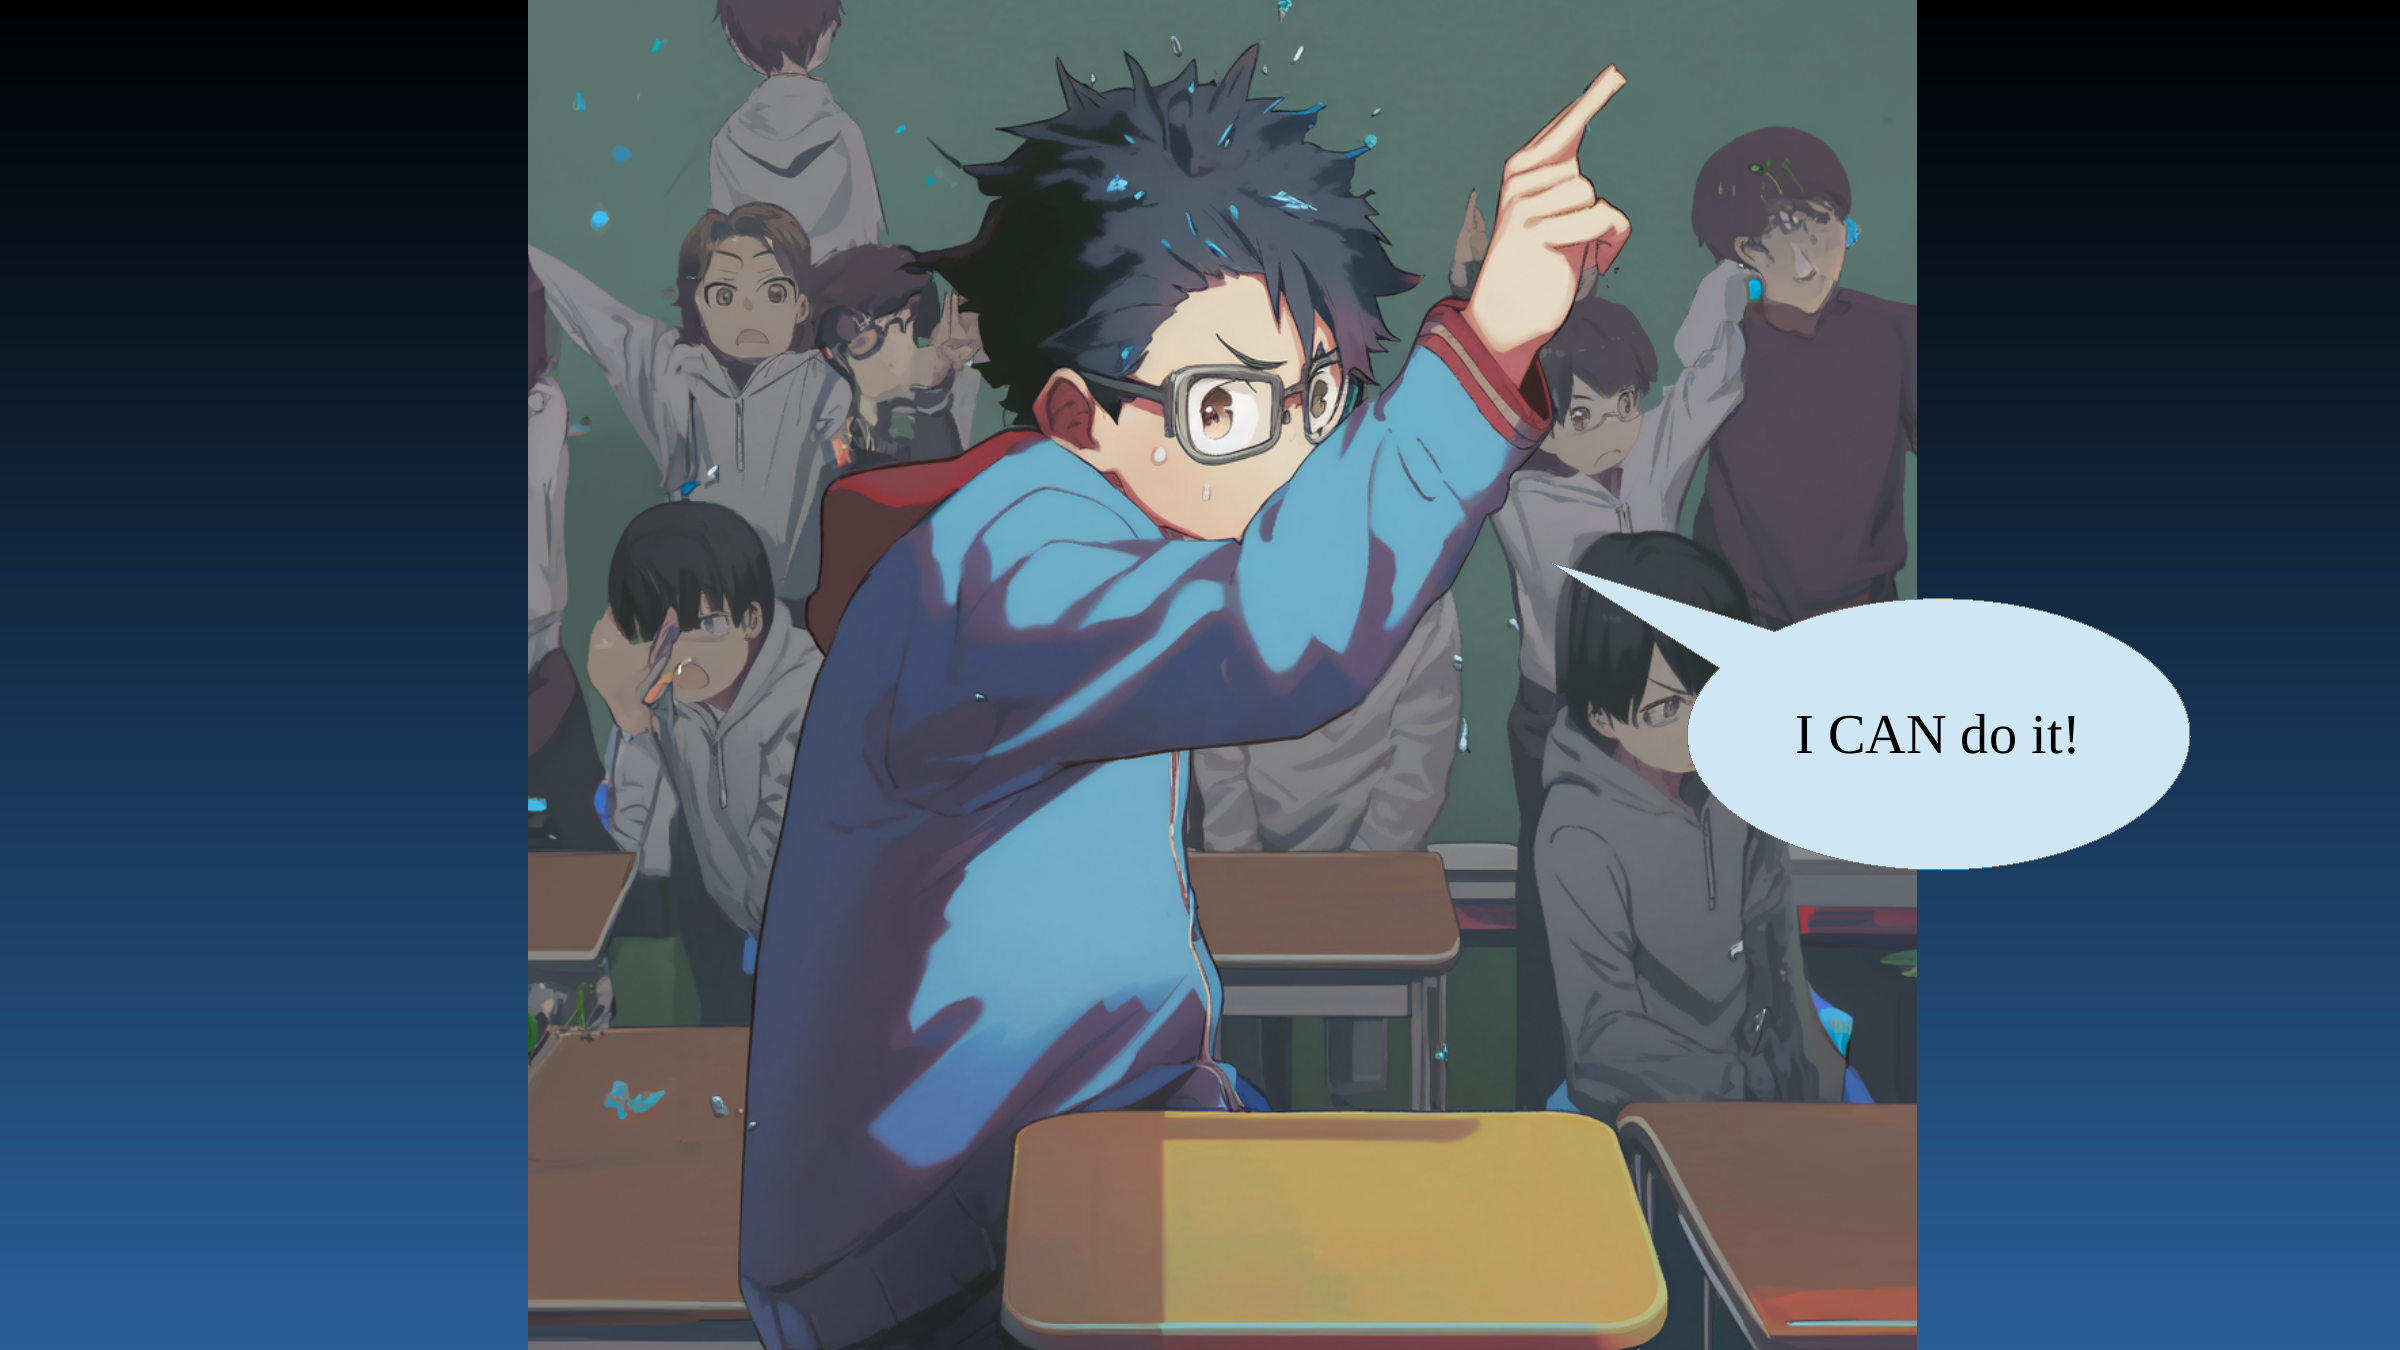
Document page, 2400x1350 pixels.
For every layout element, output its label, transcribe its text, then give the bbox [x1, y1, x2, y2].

picture [528, 0, 1917, 1350]
text_box I CAN do it! [1549, 561, 2191, 871]
text_box [1917, 0, 2400, 1350]
text_box [0, 0, 528, 1350]
